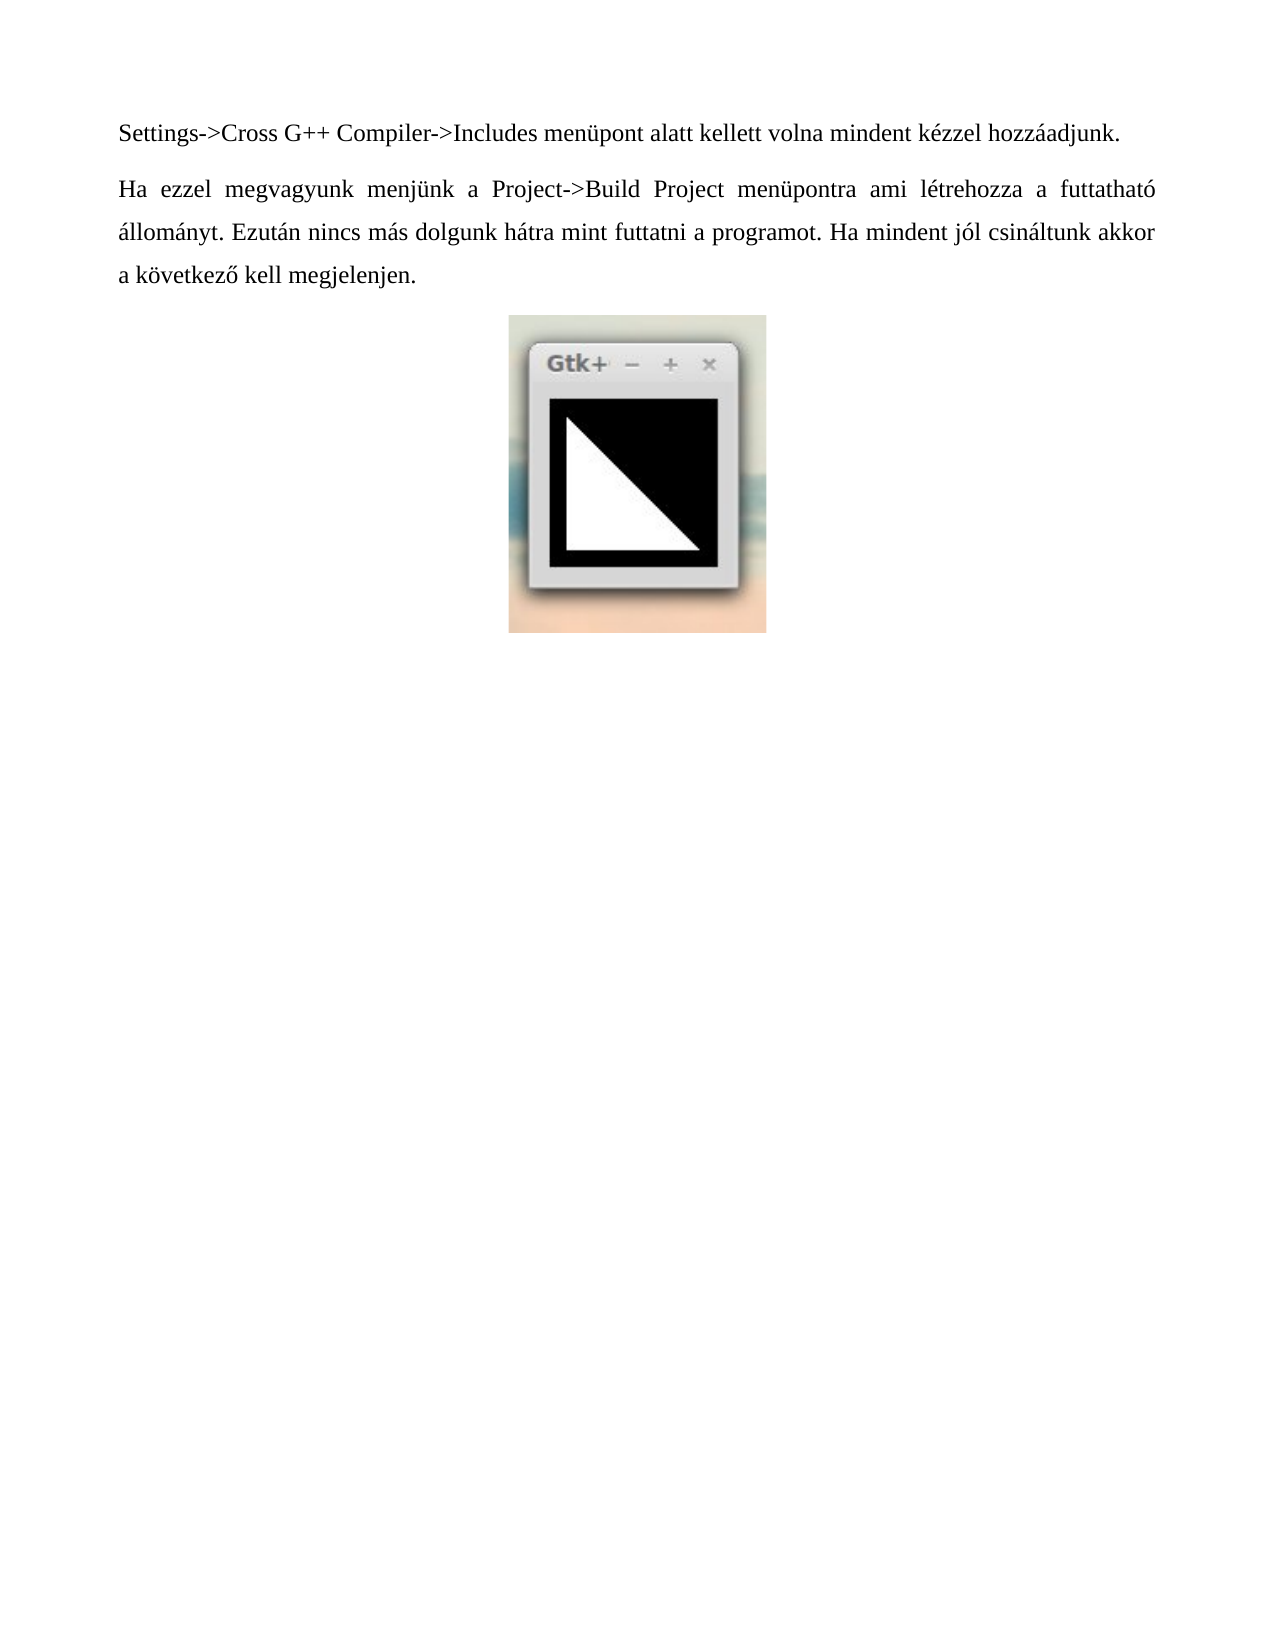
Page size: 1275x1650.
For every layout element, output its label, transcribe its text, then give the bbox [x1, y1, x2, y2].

text Settings->Cross G++ Compiler->Includes menüpont alatt kellett volna mindent kézzel hozzáadjunk. [118, 118, 1157, 147]
picture [508, 315, 767, 633]
text Ha ezzel megvagyunk menjünk a Project->Build Project menüpontra ami létrehozza a futtatható állományt. Ezután nincs más dolgunk hátra mint futtatni a programot. Ha mindent jól csináltunk akkor a következő kell megjelenjen. [118, 174, 1157, 289]
